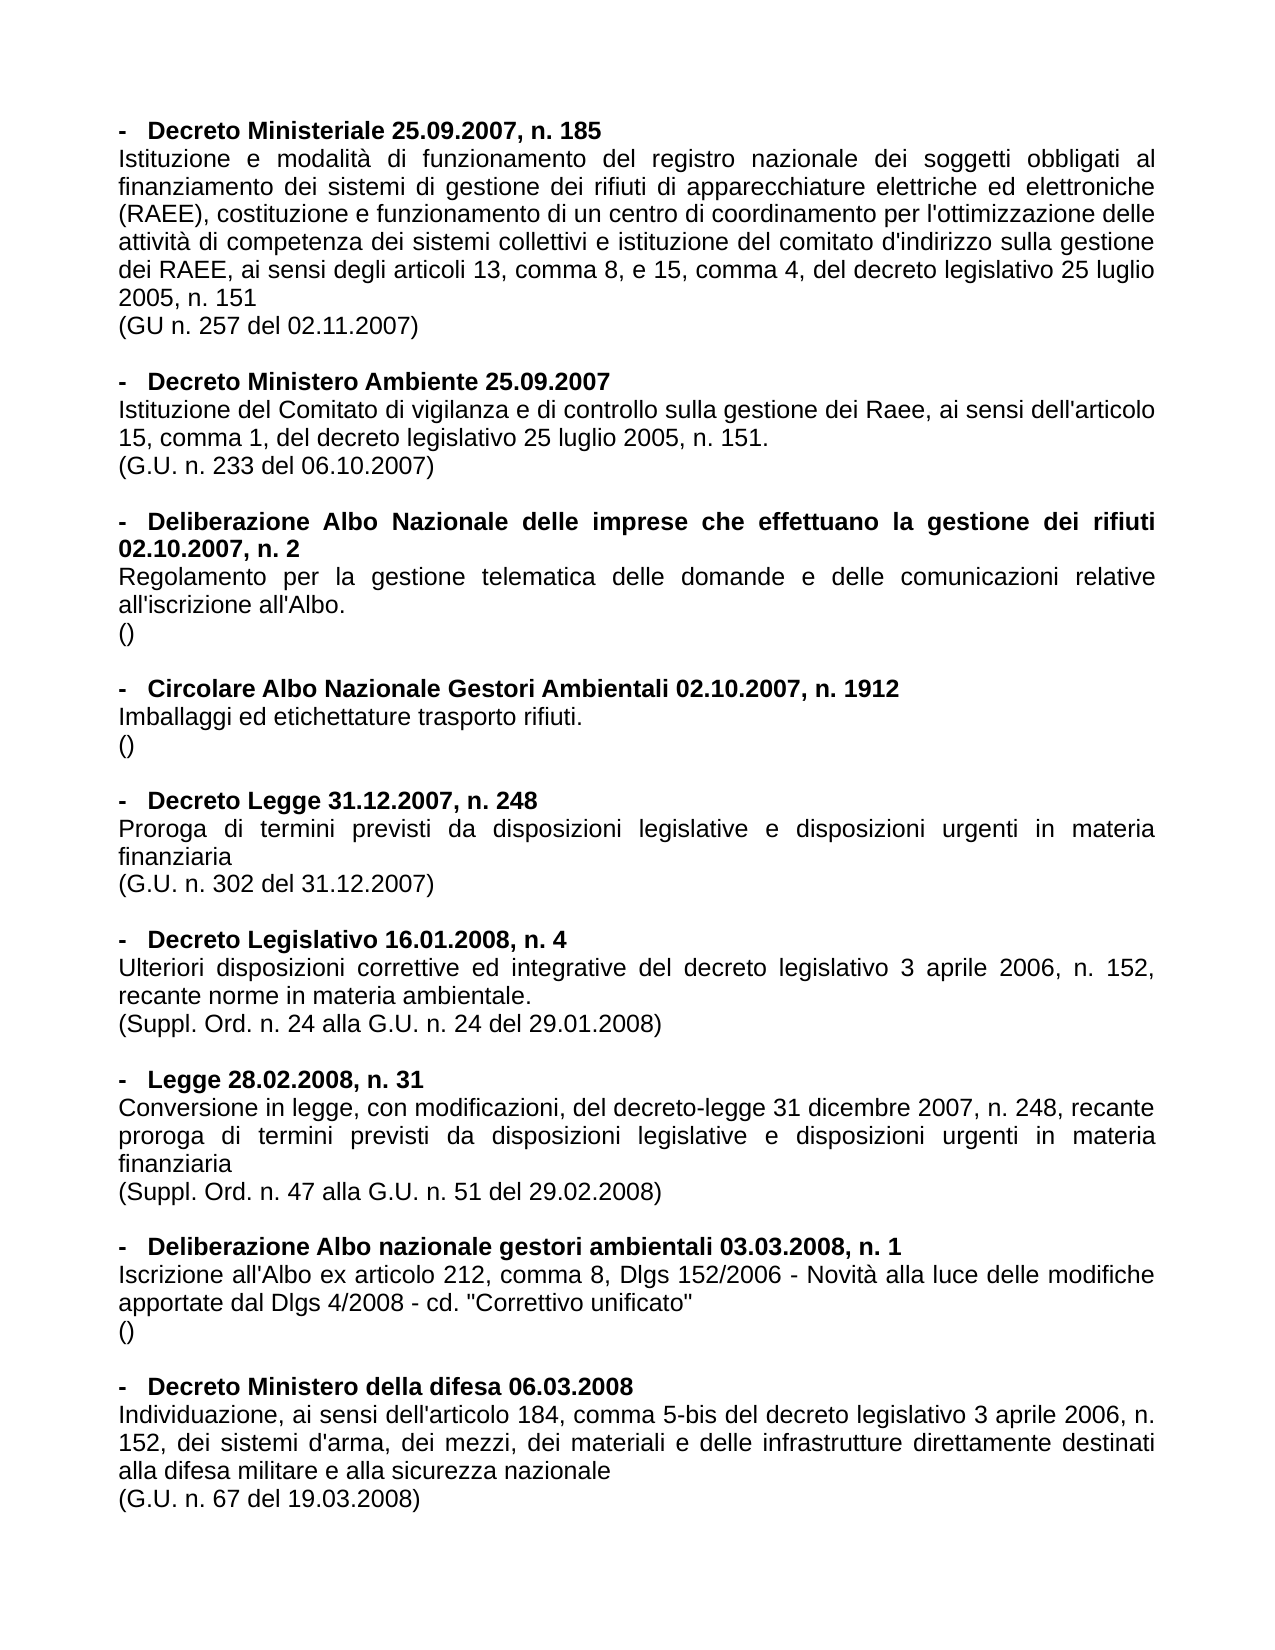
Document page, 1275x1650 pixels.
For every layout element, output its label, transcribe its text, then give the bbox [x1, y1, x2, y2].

text (Suppl. Ord. n. 47 alla G.U. n. 51 del 29.02.2008) [118, 1177, 1157, 1205]
text Imballaggi ed etichettature trasporto rifiuti. [118, 703, 1157, 731]
text () [118, 1317, 1157, 1345]
text Proroga di termini previsti da disposizioni legislative e disposizioni urgenti in materia finanziaria [118, 814, 1157, 870]
text (G.U. n. 67 del 19.03.2008) [118, 1484, 1157, 1512]
text - Decreto Ministeriale 25.09.2007, n. 185 [118, 116, 1157, 144]
text Regolamento per la gestione telematica delle domande e delle comunicazioni relative all'iscrizione all'Albo. [118, 563, 1157, 619]
text - Deliberazione Albo Nazionale delle imprese che effettuano la gestione dei rifiuti 02.10.2007, n. 2 [118, 507, 1157, 563]
text () [118, 731, 1157, 758]
text Istituzione e modalità di funzionamento del registro nazionale dei soggetti obbligati al finanziamento dei sistemi di gestione dei rifiuti di apparecchiature elettriche ed elettroniche (RAEE), costituzione e funzionamento di un centro di coordinamento per l'ottimizzazione delle attività di competenza dei sistemi collettivi e istituzione del comitato d'indirizzo sulla gestione dei RAEE, ai sensi degli articoli 13, comma 8, e 15, comma 4, del decreto legislativo 25 luglio 2005, n. 151 [118, 144, 1157, 312]
text Individuazione, ai sensi dell'articolo 184, comma 5-bis del decreto legislativo 3 aprile 2006, n. 152, dei sistemi d'arma, dei mezzi, dei materiali e delle infrastrutture direttamente destinati alla difesa militare e alla sicurezza nazionale [118, 1401, 1157, 1484]
text - Decreto Ministero della difesa 06.03.2008 [118, 1373, 1157, 1401]
text Iscrizione all'Albo ex articolo 212, comma 8, Dlgs 152/2006 - Novità alla luce delle modifiche apportate dal Dlgs 4/2008 - cd. "Correttivo unificato" [118, 1261, 1157, 1317]
text Conversione in legge, con modificazioni, del decreto-legge 31 dicembre 2007, n. 248, recante proroga di termini previsti da disposizioni legislative e disposizioni urgenti in materia finanziaria [118, 1093, 1157, 1177]
text (GU n. 257 del 02.11.2007) [118, 312, 1157, 340]
text () [118, 619, 1157, 647]
text Istituzione del Comitato di vigilanza e di controllo sulla gestione dei Raee, ai sensi dell'articolo 15, comma 1, del decreto legislativo 25 luglio 2005, n. 151. [118, 396, 1157, 451]
text - Circolare Albo Nazionale Gestori Ambientali 02.10.2007, n. 1912 [118, 675, 1157, 703]
text - Deliberazione Albo nazionale gestori ambientali 03.03.2008, n. 1 [118, 1233, 1157, 1261]
text (Suppl. Ord. n. 24 alla G.U. n. 24 del 29.01.2008) [118, 1010, 1157, 1038]
text (G.U. n. 302 del 31.12.2007) [118, 870, 1157, 898]
text Ulteriori disposizioni correttive ed integrative del decreto legislativo 3 aprile 2006, n. 152, recante norme in materia ambientale. [118, 954, 1157, 1010]
text - Decreto Legge 31.12.2007, n. 248 [118, 786, 1157, 814]
text (G.U. n. 233 del 06.10.2007) [118, 451, 1157, 479]
text - Legge 28.02.2008, n. 31 [118, 1066, 1157, 1093]
text - Decreto Legislativo 16.01.2008, n. 4 [118, 926, 1157, 954]
text - Decreto Ministero Ambiente 25.09.2007 [118, 368, 1157, 396]
